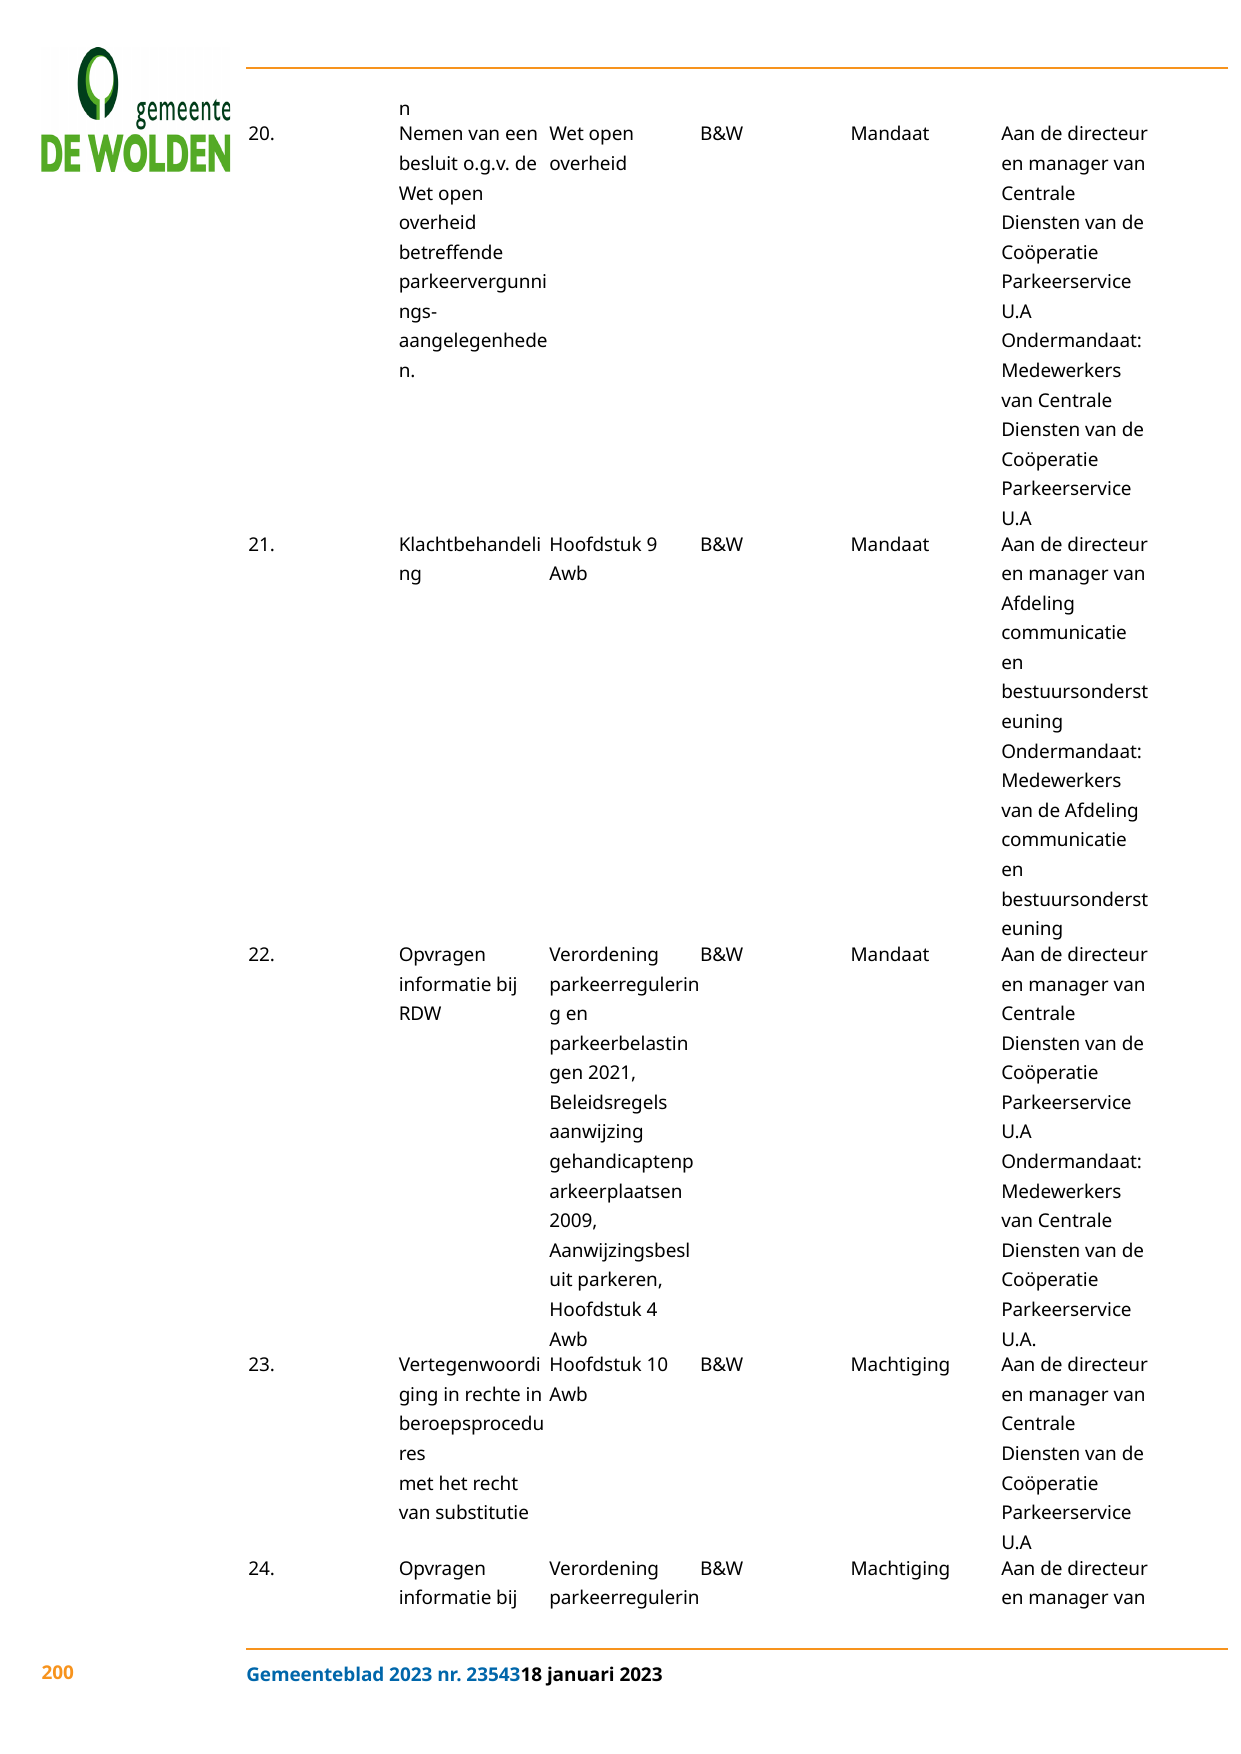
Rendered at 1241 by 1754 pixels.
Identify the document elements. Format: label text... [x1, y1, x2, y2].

table_cell Hoofdstuk 10 Awb [549, 1351, 700, 1555]
table_cell 24. [248, 1555, 398, 1610]
table_cell Machtiging [850, 1555, 1001, 1610]
table_cell Klachtbehandeling [399, 531, 549, 941]
table_cell Aan de directeur en manager van Centrale Diensten van de Coöperatie Parkeerservice U.A Ondermandaat: Medewerkers van Centrale Diensten van de Coöperatie Parkeerservice U.A. [1001, 941, 1152, 1351]
table_cell [248, 95, 398, 121]
table_cell Aan de directeur en manager van [1001, 1555, 1152, 1610]
table_cell B&W [700, 1351, 850, 1555]
table_cell Mandaat [850, 531, 1001, 941]
table_cell 23. [248, 1351, 398, 1555]
table_cell n [399, 95, 549, 121]
table_cell Machtiging [850, 1351, 1001, 1555]
table_cell Aan de directeur en manager van Afdeling communicatie en bestuursondersteuning Ondermandaat: Medewerkers van de Afdeling communicatie en bestuursondersteuning [1001, 531, 1152, 941]
table_cell Vertegenwoordiging in rechte in beroepsprocedures met het recht van substitutie [399, 1351, 549, 1555]
table_cell [1001, 95, 1152, 121]
table_cell Aan de directeur en manager van Centrale Diensten van de Coöperatie Parkeerservice U.A Ondermandaat: Medewerkers van Centrale Diensten van de Coöperatie Parkeerservice U.A [1001, 121, 1152, 531]
table_cell B&W [700, 121, 850, 531]
table_cell B&W [700, 531, 850, 941]
table_cell Aan de directeur en manager van Centrale Diensten van de Coöperatie Parkeerservice U.A [1001, 1351, 1152, 1555]
table_cell [850, 95, 1001, 121]
picture [41, 47, 231, 172]
table_cell Wet open overheid [549, 121, 700, 531]
table_cell Verordening parkeerregulerin [549, 1555, 700, 1610]
table_cell Opvragen informatie bij [399, 1555, 549, 1610]
table_cell Mandaat [850, 941, 1001, 1351]
table_cell 20. [248, 121, 398, 531]
table_cell B&W [700, 941, 850, 1351]
table_cell 22. [248, 941, 398, 1351]
table_cell [700, 95, 850, 121]
table_cell Mandaat [850, 121, 1001, 531]
table_cell 21. [248, 531, 398, 941]
table_cell Opvragen informatie bij RDW [399, 941, 549, 1351]
table_cell B&W [700, 1555, 850, 1610]
table_cell Hoofdstuk 9 Awb [549, 531, 700, 941]
table_cell [549, 95, 700, 121]
table_cell Nemen van een besluit o.g.v. de Wet open overheid betreffende parkeervergunnings- aangelegenheden. [399, 121, 549, 531]
table_cell Verordening parkeerregulering en parkeerbelastingen 2021, Beleidsregels aanwijzing gehandicaptenparkeerplaatsen 2009, Aanwijzingsbesluit parkeren, Hoofdstuk 4 Awb [549, 941, 700, 1351]
